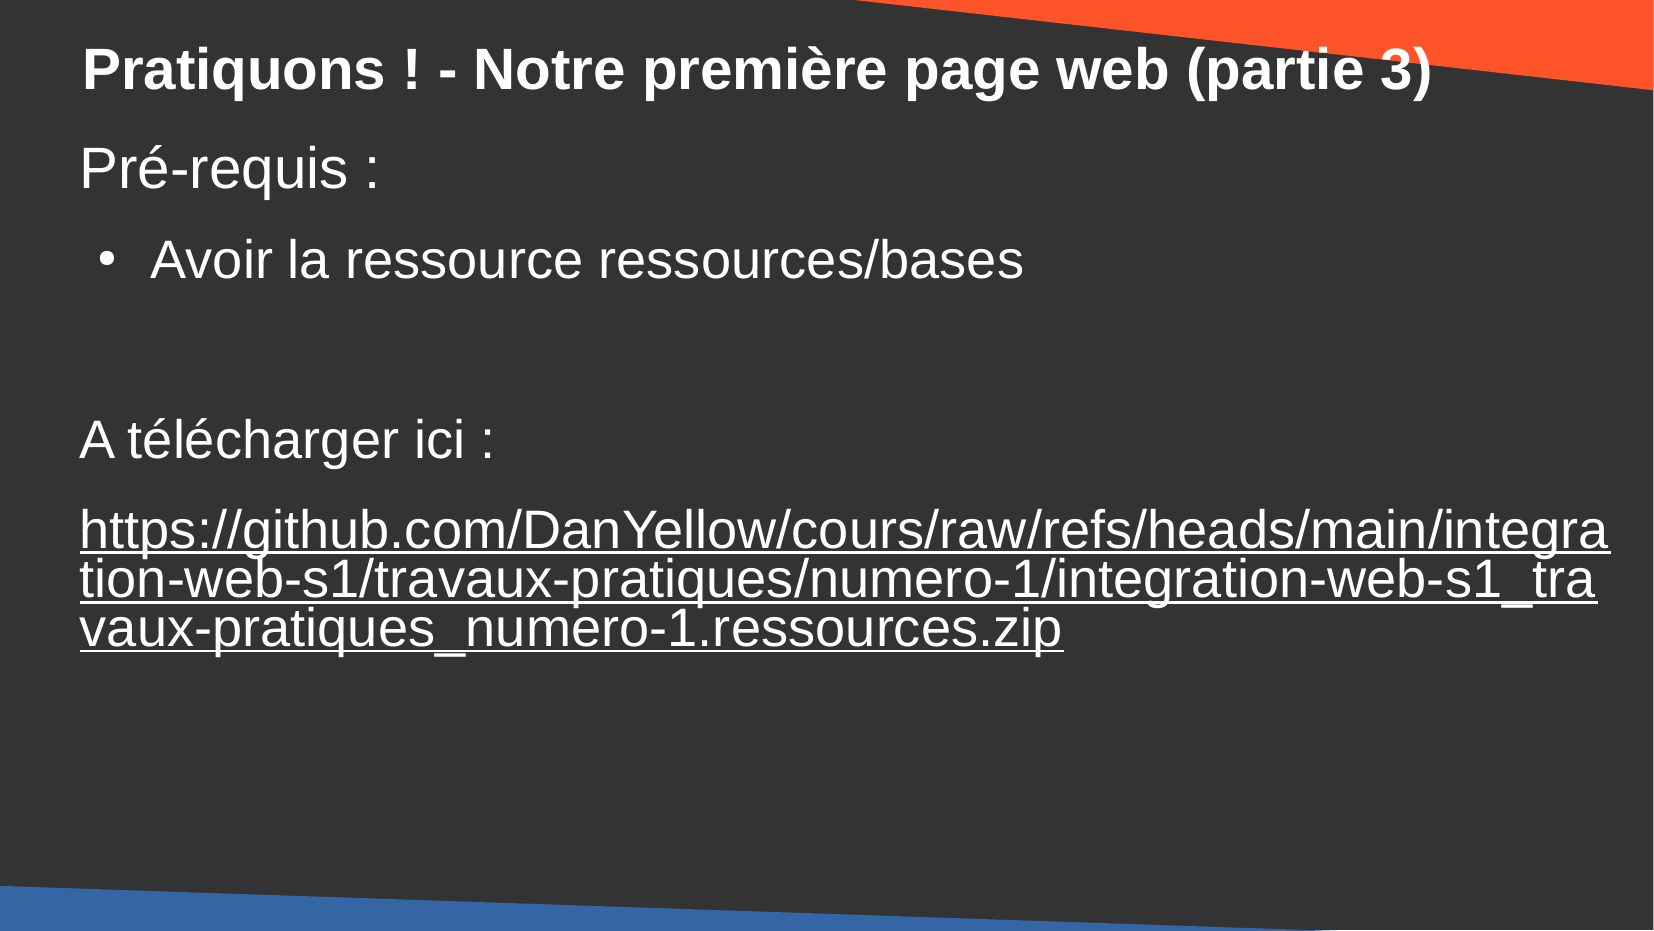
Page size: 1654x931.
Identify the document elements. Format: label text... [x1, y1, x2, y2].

text_box [854, 0, 1654, 91]
list Pré-requis : Avoir la ressource ressources/bases A télécharger ici : https://github.com/DanYellow/cours/raw/refs/heads/main/integration-web-s1/travaux-pratiques/numero-1/integration-web-s1_travaux-pratiques_numero-1.ressources.zip [79, 135, 1619, 721]
title Pratiquons ! - Notre première page web (partie 3) [82, 37, 1571, 114]
text_box [0, 885, 1337, 931]
